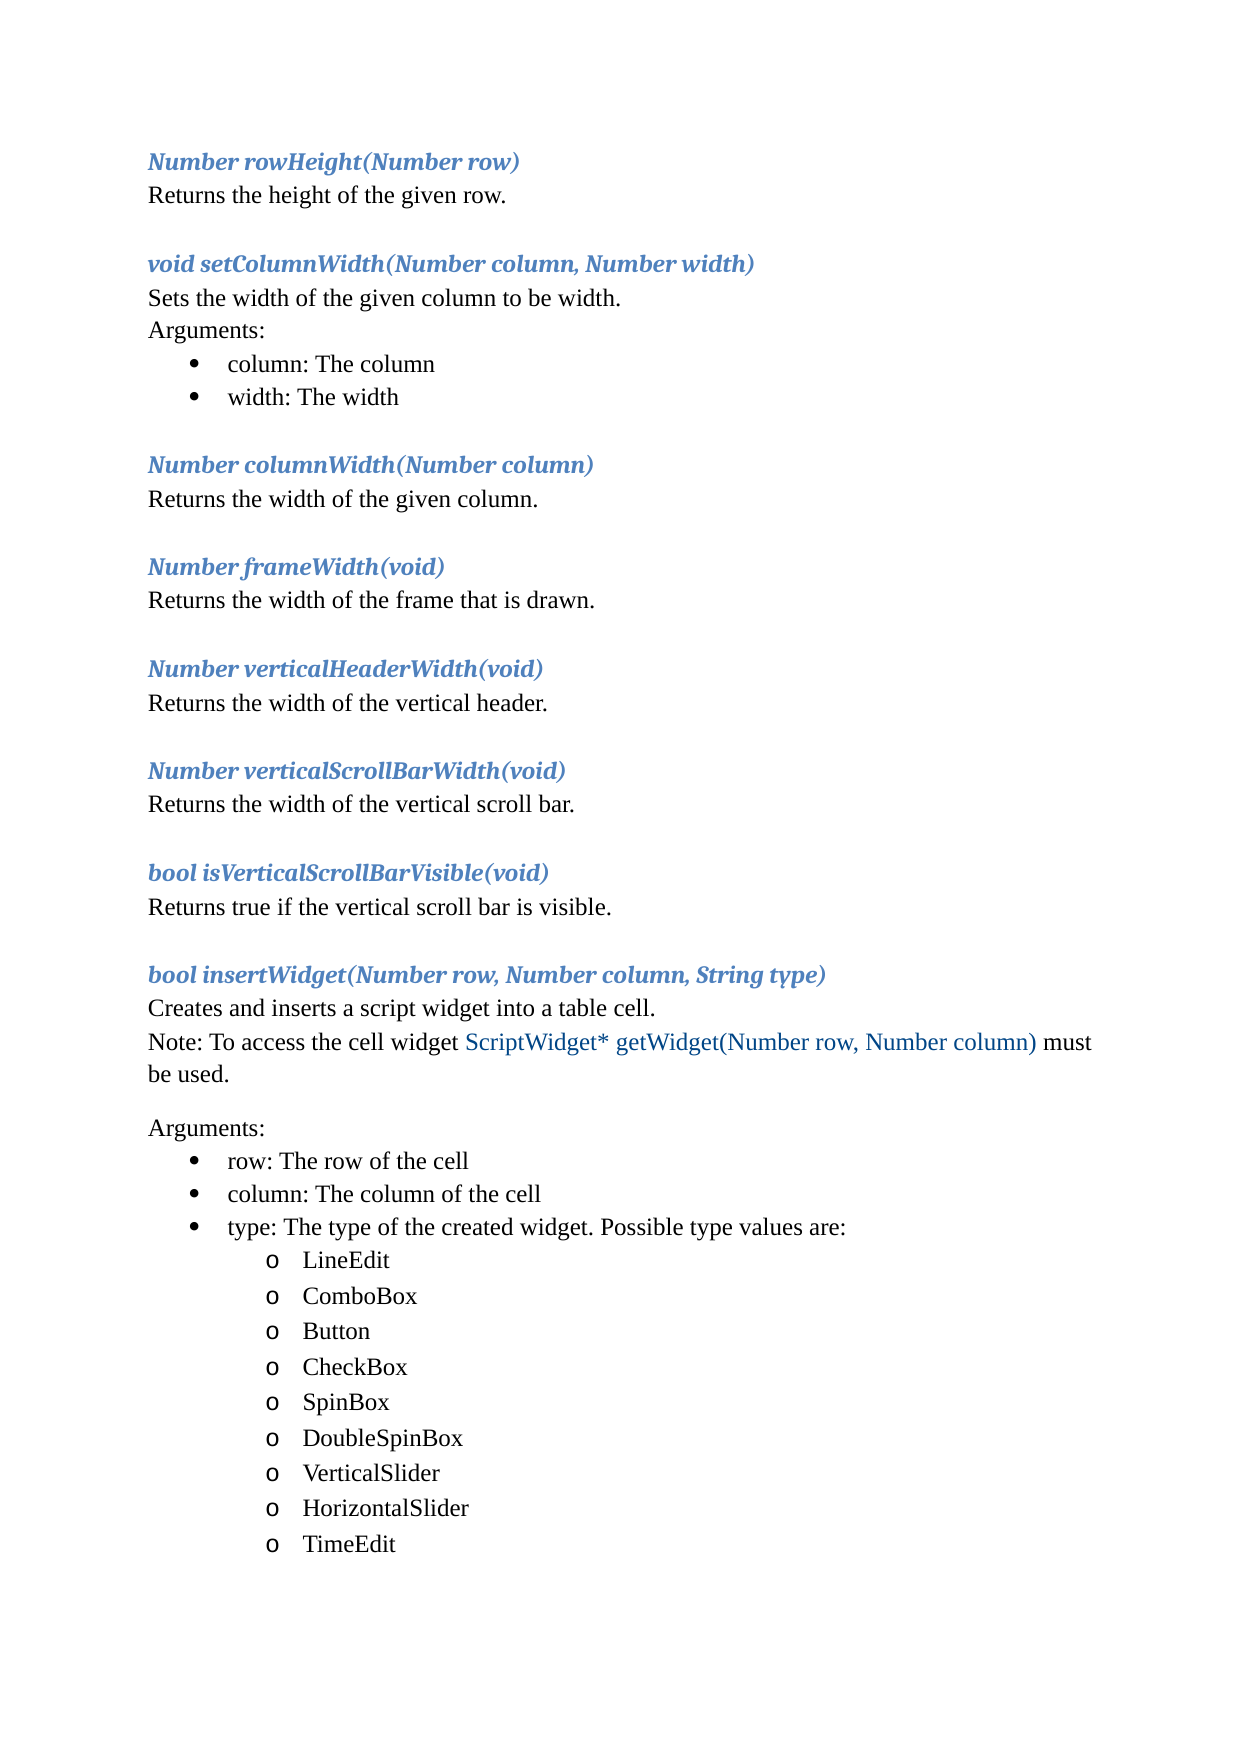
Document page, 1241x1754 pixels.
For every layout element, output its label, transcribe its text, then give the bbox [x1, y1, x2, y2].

list HorizontalSlider [265, 1493, 1093, 1524]
list type: The type of the created widget. Possible type values are: [190, 1212, 1093, 1241]
list CheckBox [265, 1352, 1093, 1383]
list TimeEdit [265, 1529, 1093, 1560]
list LineEdit [265, 1246, 1093, 1276]
text Returns the width of the frame that is drawn. [148, 586, 1093, 614]
list Button [265, 1316, 1093, 1347]
text Arguments: [148, 316, 1093, 344]
subtitle Number rowHeight(Number row) [148, 148, 1093, 176]
subtitle bool isVerticalScrollBarVisible(void) [148, 858, 1093, 887]
text Arguments: [148, 1113, 1093, 1142]
list DoubleSpinBox [265, 1423, 1093, 1453]
list row: The row of the cell [190, 1146, 1093, 1175]
subtitle bool insertWidget(Number row, Number column, String type) [148, 961, 1093, 989]
text Creates and inserts a script widget into a table cell. [148, 993, 1093, 1022]
text Returns the height of the given row. [148, 181, 1093, 209]
list column: The column [190, 349, 1093, 377]
subtitle Number frameWidth(void) [148, 553, 1093, 581]
text Returns true if the vertical scroll bar is visible. [148, 892, 1093, 920]
text Returns the width of the vertical header. [148, 688, 1093, 716]
list width: The width [190, 382, 1093, 410]
text Returns the width of the given column. [148, 484, 1093, 512]
text Sets the width of the given column to be width. [148, 283, 1093, 311]
subtitle Number columnWidth(Number column) [148, 451, 1093, 479]
subtitle Number verticalScrollBarWidth(void) [148, 757, 1093, 785]
list VerticalSlider [265, 1458, 1093, 1489]
list ComboBox [265, 1281, 1093, 1312]
subtitle Number verticalHeaderWidth(void) [148, 654, 1093, 683]
subtitle void setColumnWidth(Number column, Number width) [148, 249, 1093, 278]
text Returns the width of the vertical scroll bar. [148, 789, 1093, 818]
list SpinBox [265, 1387, 1093, 1418]
text Note: To access the cell widget ScriptWidget* getWidget(Number row, Number column) must be used. [148, 1027, 1093, 1088]
list column: The column of the cell [190, 1179, 1093, 1208]
